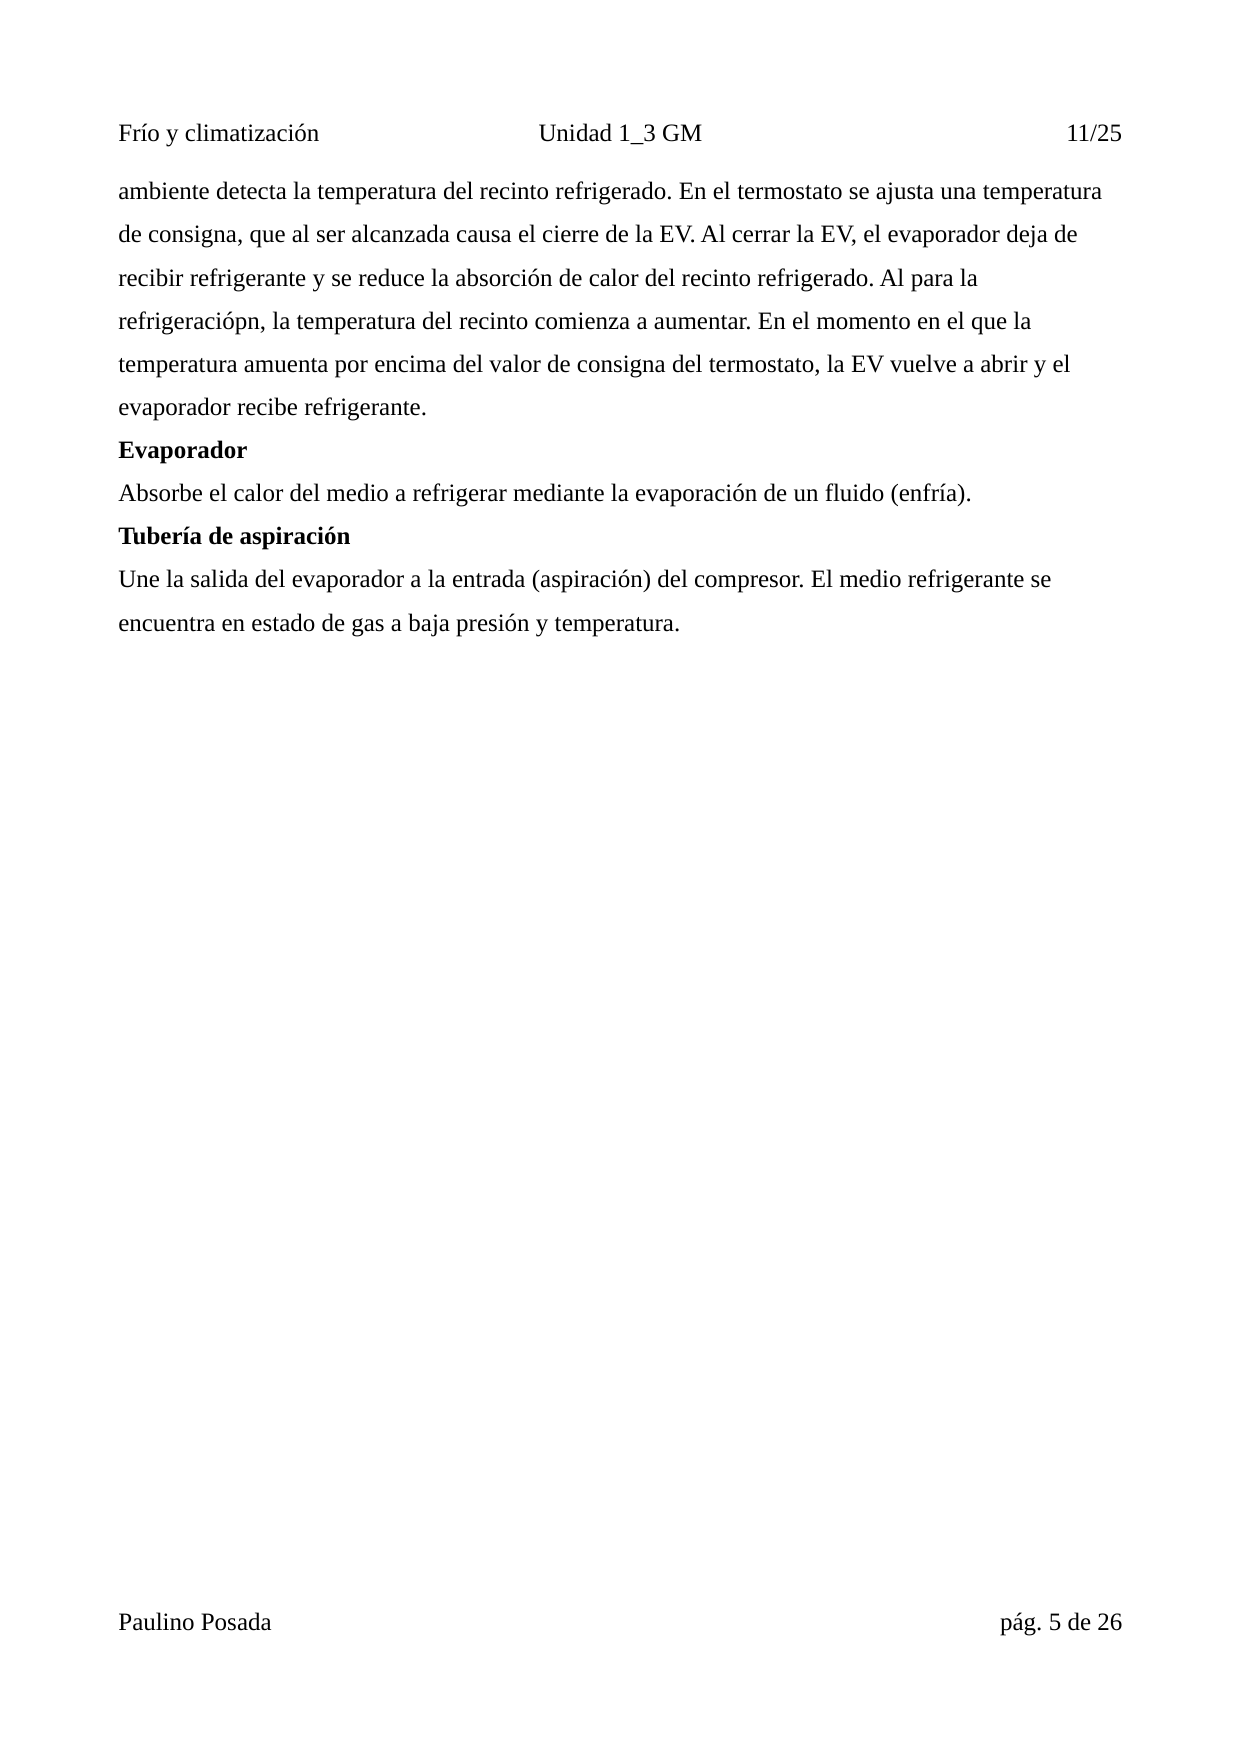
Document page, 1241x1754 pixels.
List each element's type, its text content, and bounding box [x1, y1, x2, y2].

text Absorbe el calor del medio a refrigerar mediante la evaporación de un fluido (enfría). [118, 478, 1122, 507]
text Evaporador [118, 435, 1122, 464]
text ambiente detecta la temperatura del recinto refrigerado. En el termostato se ajusta una temperatura de consigna, que al ser alcanzada causa el cierre de la EV. Al cerrar la EV, el evaporador deja de recibir refrigerante y se reduce la absorción de calor del recinto refrigerado. Al para la refrigeraciópn, la temperatura del recinto comienza a aumentar. En el momento en el que la temperatura amuenta por encima del valor de consigna del termostato, la EV vuelve a abrir y el evaporador recibe refrigerante. [118, 176, 1122, 421]
text Tubería de aspiración [118, 521, 1122, 550]
text Une la salida del evaporador a la entrada (aspiración) del compresor. El medio refrigerante se encuentra en estado de gas a baja presión y temperatura. [118, 564, 1122, 636]
